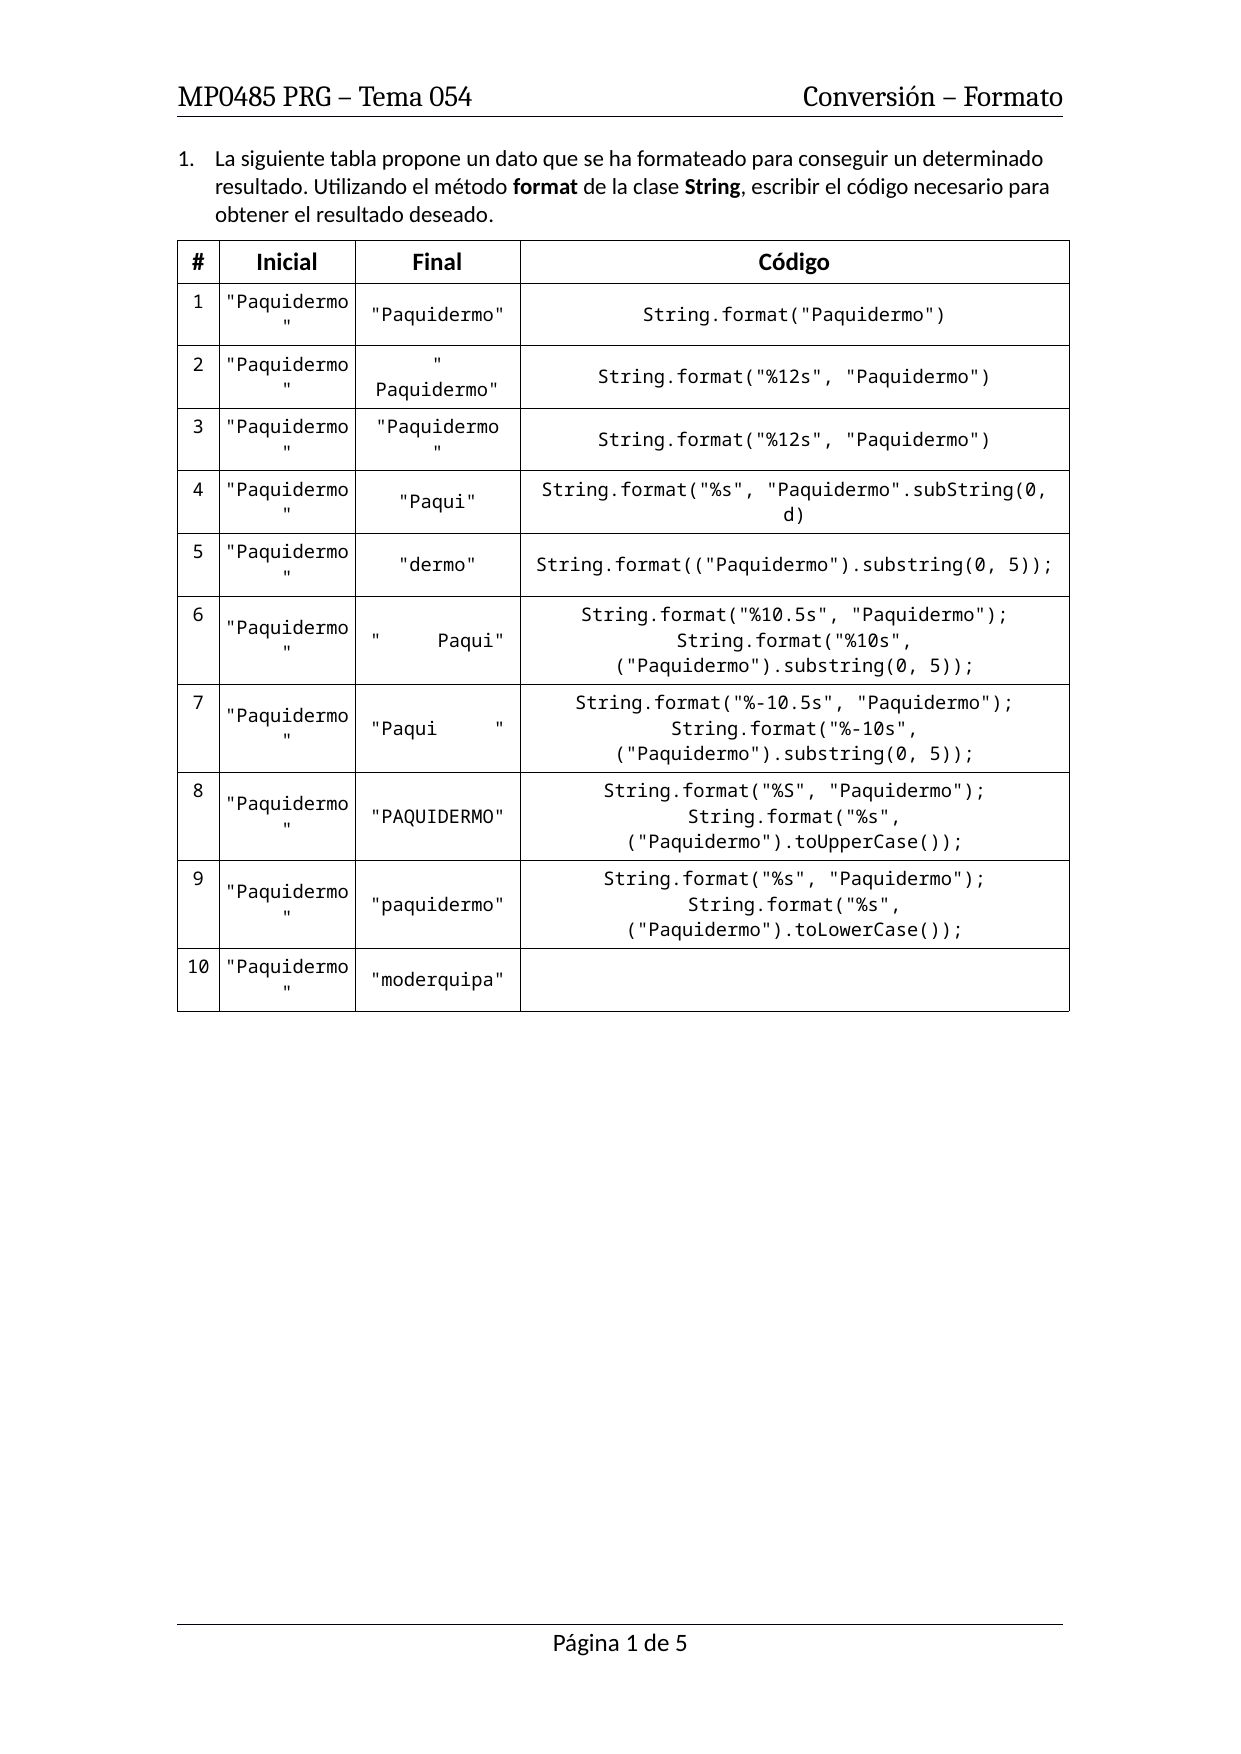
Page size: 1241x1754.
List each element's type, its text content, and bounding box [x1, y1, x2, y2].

table_cell 2 [178, 346, 219, 408]
table_cell "dermo" [356, 534, 520, 596]
table_cell "PAQUIDERMO" [356, 773, 520, 860]
table_cell String.format("%S", "Paquidermo"); String.format("%s", ("Paquidermo").toUpperCase()); [521, 773, 1069, 860]
table_cell 8 [178, 773, 219, 860]
table_cell "Paquidermo" [220, 409, 355, 470]
table_header Final [356, 241, 520, 282]
table_cell "Paquidermo" [220, 346, 355, 408]
table_cell 9 [178, 861, 219, 948]
table_cell "Paquidermo" [220, 949, 355, 1011]
table_cell "Paquidermo" [220, 861, 355, 948]
table_cell "moderquipa" [356, 949, 520, 1011]
table_cell String.format(("Paquidermo").substring(0, 5)); [521, 534, 1069, 596]
table_cell String.format("%12s", "Paquidermo") [521, 409, 1069, 470]
table_cell [521, 949, 1069, 1011]
table_cell "Paquidermo" [220, 471, 355, 533]
table_cell "Paquidermo" [220, 685, 355, 772]
table_cell " Paqui" [356, 597, 520, 684]
table_cell 6 [178, 597, 219, 684]
table_cell 5 [178, 534, 219, 596]
table_cell "Paquidermo " [356, 409, 520, 470]
table_cell String.format("%s", "Paquidermo"); String.format("%s", ("Paquidermo").toLowerCase()); [521, 861, 1069, 948]
table_cell 10 [178, 949, 219, 1011]
table_cell "paquidermo" [356, 861, 520, 948]
table_cell 3 [178, 409, 219, 470]
table_cell "Paquidermo" [220, 284, 355, 345]
table_cell "Paqui " [356, 685, 520, 772]
table_header # [178, 241, 219, 282]
table_cell "Paquidermo" [220, 534, 355, 596]
table_cell String.format("%s", "Paquidermo".subString(0, d) [521, 471, 1069, 533]
table_cell String.format("%10.5s", "Paquidermo"); String.format("%10s", ("Paquidermo").substring(0, 5)); [521, 597, 1069, 684]
list La siguiente tabla propone un dato que se ha formateado para conseguir un determinado resultado. Utilizando el método format de la clase String, escribir el código necesario para obtener el resultado deseado. [177, 144, 1063, 228]
table_cell "Paquidermo" [220, 773, 355, 860]
table_cell "Paquidermo" [356, 284, 520, 345]
table_cell 7 [178, 685, 219, 772]
table_cell String.format("%12s", "Paquidermo") [521, 346, 1069, 408]
table_cell " Paquidermo" [356, 346, 520, 408]
table_header Código [521, 241, 1069, 282]
table_cell "Paqui" [356, 471, 520, 533]
table_cell String.format("Paquidermo") [521, 284, 1069, 345]
table_cell "Paquidermo" [220, 597, 355, 684]
table_header Inicial [220, 241, 355, 282]
table_cell 4 [178, 471, 219, 533]
table_cell String.format("%-10.5s", "Paquidermo"); String.format("%-10s", ("Paquidermo").substring(0, 5)); [521, 685, 1069, 772]
table_cell 1 [178, 284, 219, 345]
